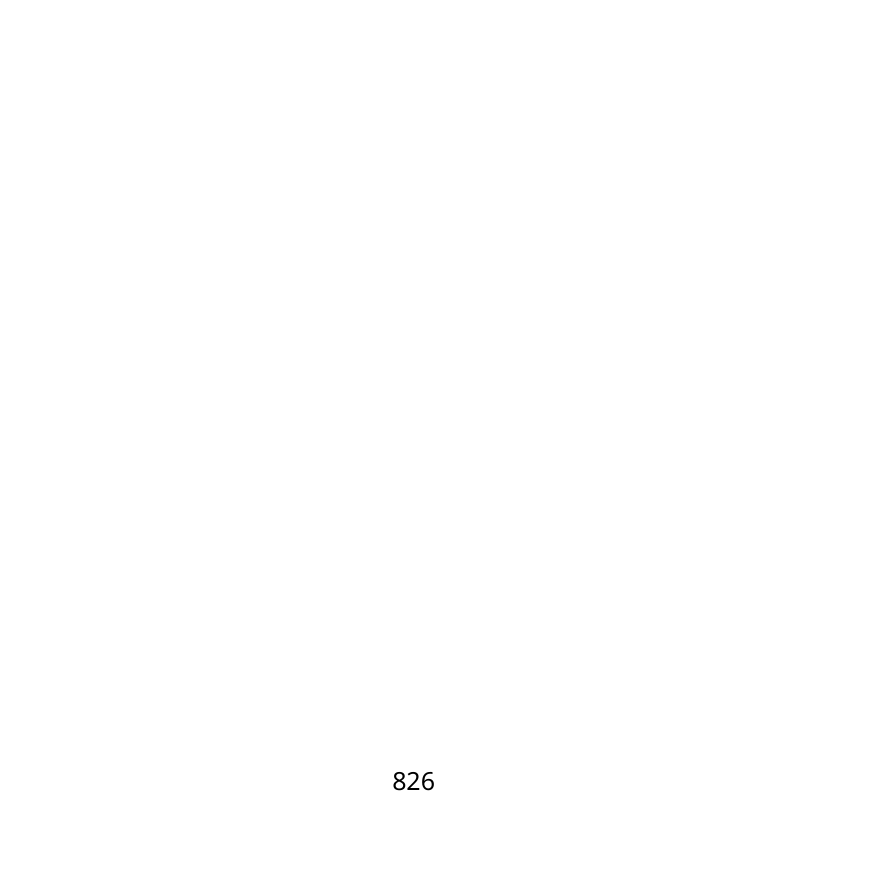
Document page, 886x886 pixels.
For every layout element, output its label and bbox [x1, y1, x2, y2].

table_cell [413, 117, 768, 145]
table_header [413, 89, 768, 117]
table_header [59, 89, 413, 117]
table_cell [59, 117, 413, 145]
